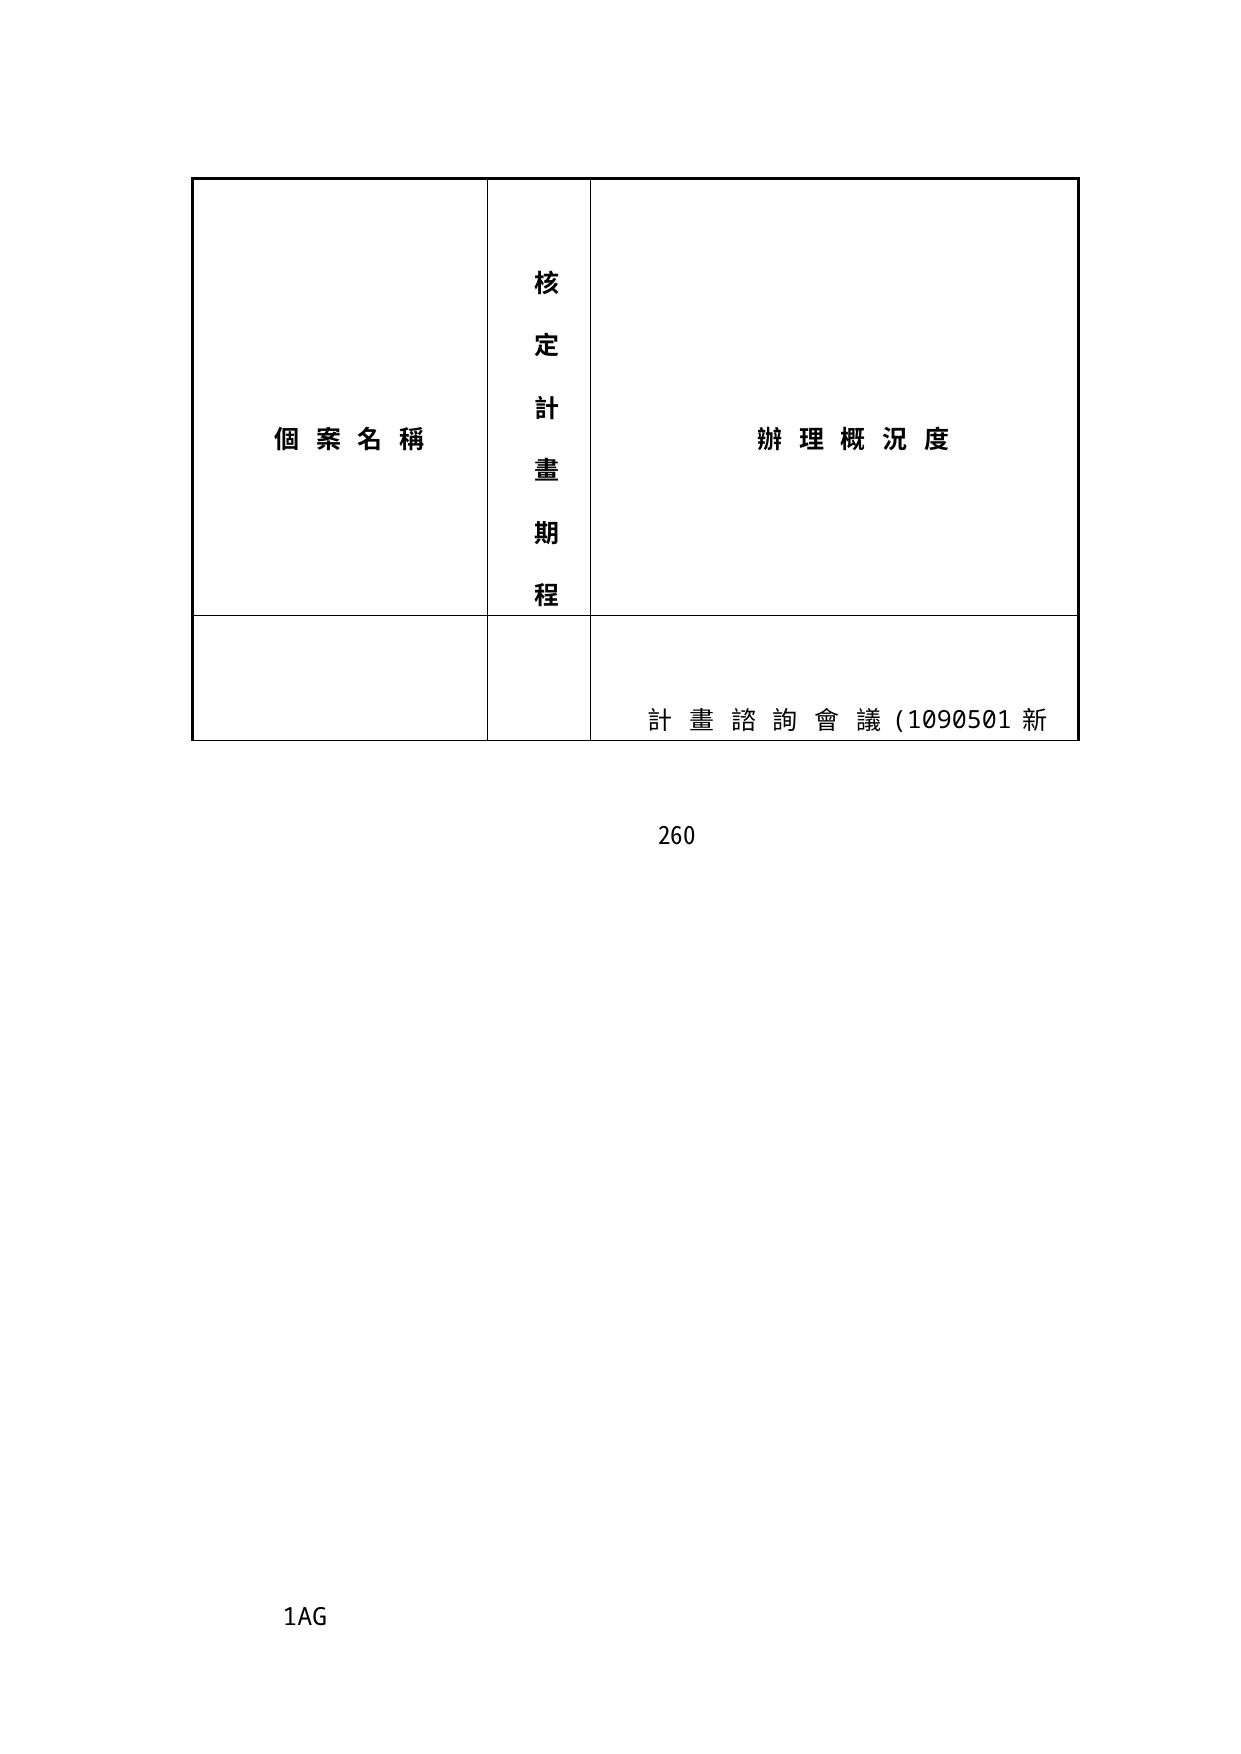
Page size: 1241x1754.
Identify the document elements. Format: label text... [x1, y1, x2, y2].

table_header 核定計畫期程 [488, 180, 590, 615]
table_header 辦理概況度 [591, 180, 1077, 615]
table_cell 計畫諮詢會議(1090501新 [591, 616, 1077, 740]
table_cell [194, 616, 487, 740]
table_header 個案名稱 [194, 180, 487, 615]
table_cell [488, 616, 590, 740]
